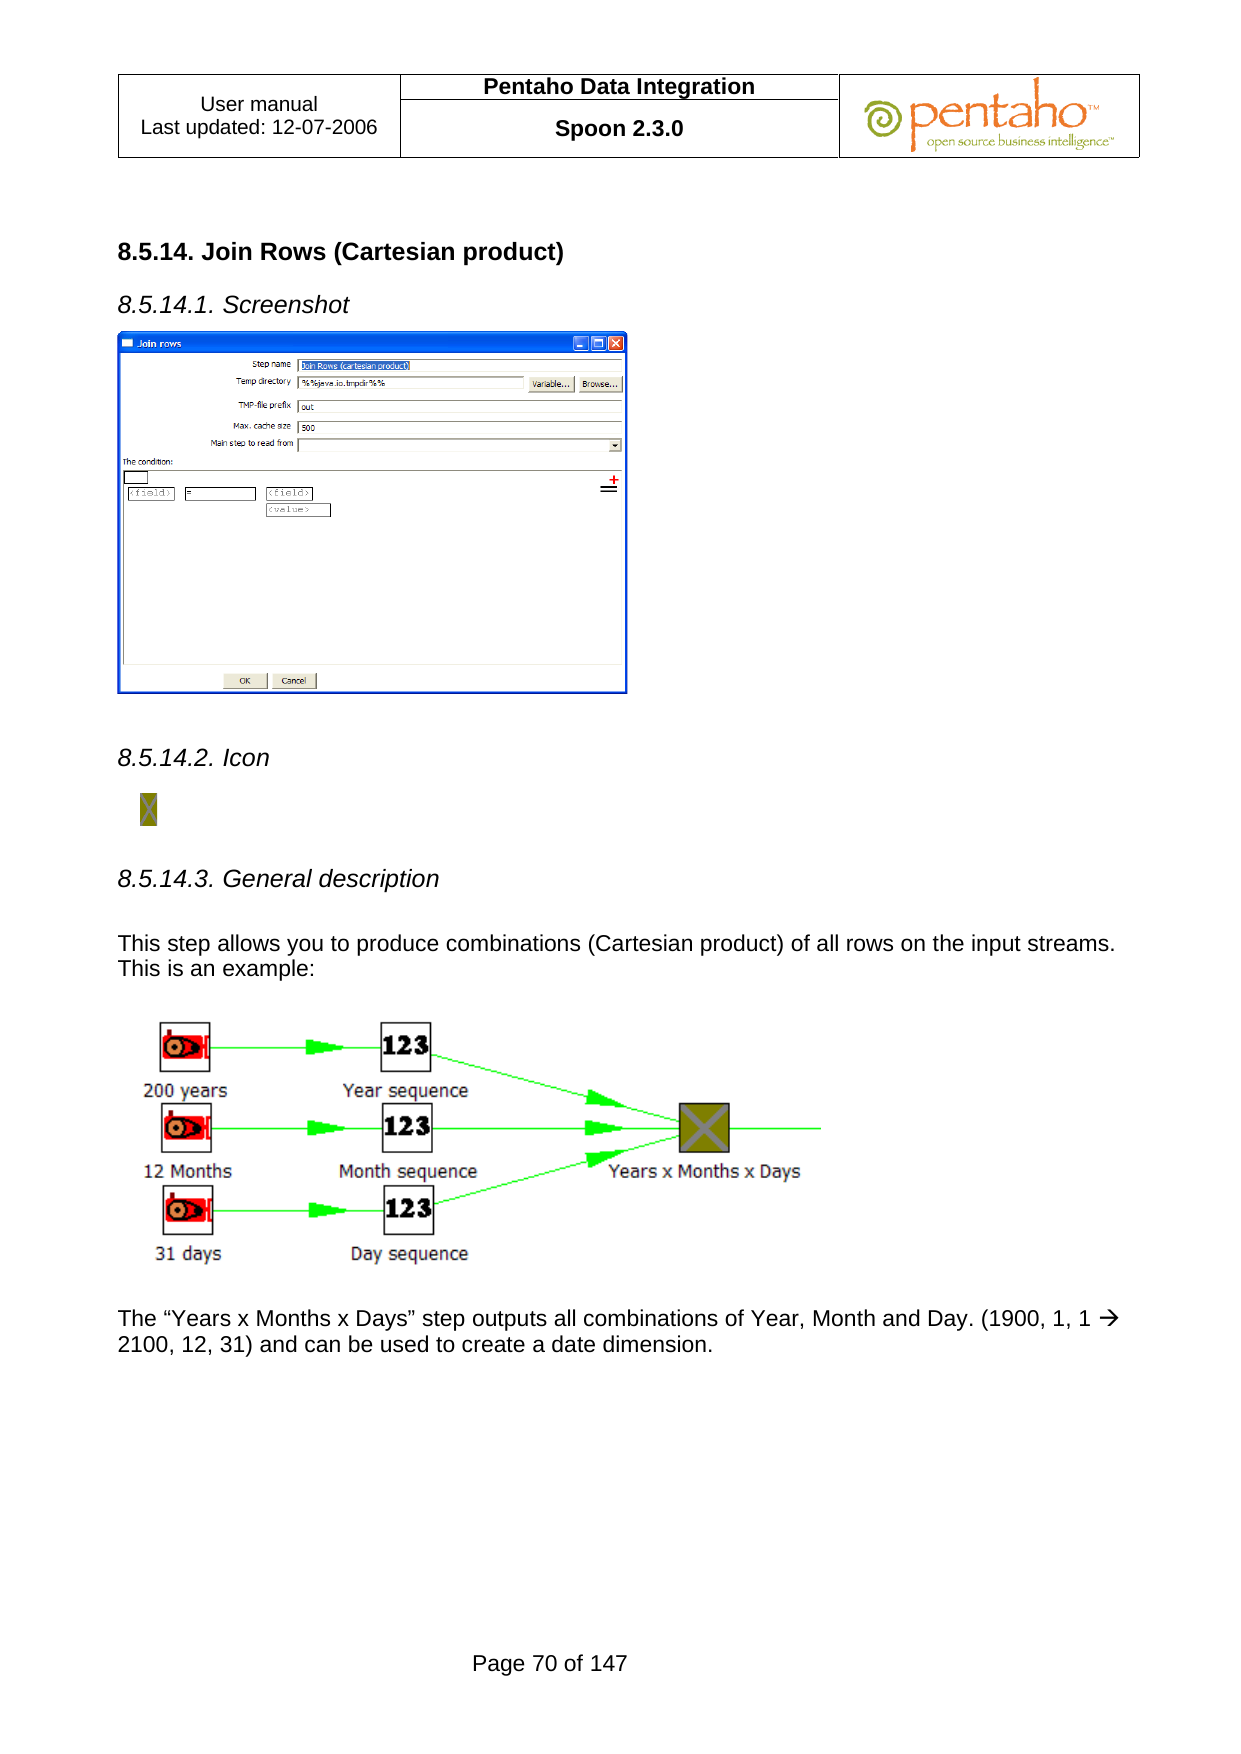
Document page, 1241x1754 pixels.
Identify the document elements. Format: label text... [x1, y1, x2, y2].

subtitle Join Rows (Cartesian product) [117, 238, 1137, 266]
subtitle Screenshot [117, 291, 1137, 319]
picture [133, 1016, 821, 1272]
picture [140, 793, 158, 826]
subtitle General description [117, 864, 1137, 892]
text This step allows you to produce combinations (Cartesian product) of all rows on the input streams. [117, 930, 1137, 956]
text The “Years x Months x Days” step outputs all combinations of Year, Month and Day. (1900, 1, 1  2100, 12, 31) and can be used to create a date dimension. [117, 1306, 1137, 1357]
picture [117, 331, 628, 694]
subtitle Icon [117, 744, 1137, 772]
text This is an example: [117, 956, 1137, 981]
